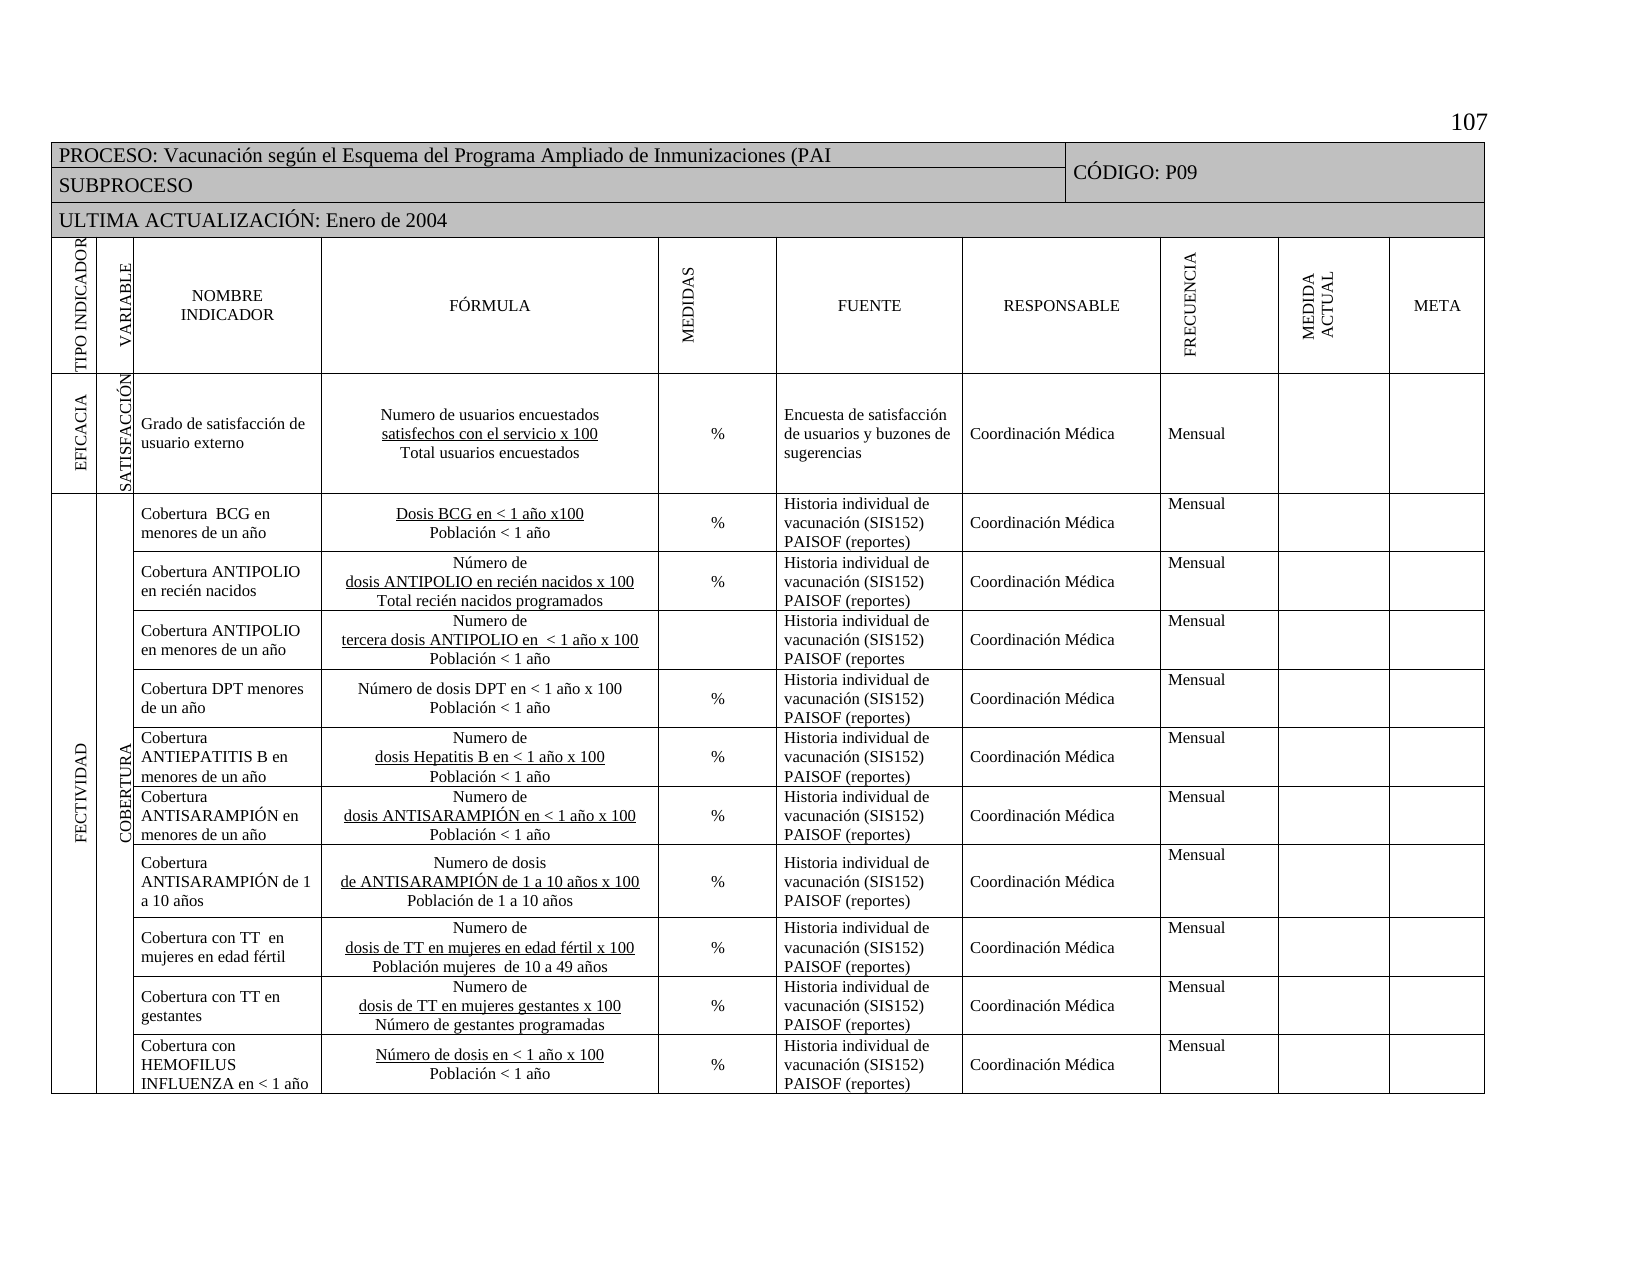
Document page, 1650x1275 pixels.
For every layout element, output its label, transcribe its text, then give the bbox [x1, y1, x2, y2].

table_cell Coordinación Médica [963, 670, 1160, 727]
table_cell [1390, 374, 1484, 493]
table_cell Mensual [1161, 977, 1278, 1034]
table_cell Coordinación Médica [963, 611, 1160, 668]
table_cell [1390, 494, 1484, 551]
table_cell TIPO INDICADOR [52, 238, 96, 372]
table_cell [1279, 494, 1389, 551]
table_cell Cobertura con TT en mujeres en edad fértil [134, 918, 321, 976]
table_cell Numero de usuarios encuestados satisfechos con el servicio x 100 Total usuarios encuestados [322, 374, 658, 493]
table_cell Coordinación Médica [963, 1035, 1160, 1093]
table_cell Mensual [1161, 374, 1278, 493]
table_cell FECTIVIDAD [52, 494, 96, 1093]
table_cell Grado de satisfacción de usuario externo [134, 374, 321, 493]
table_cell [1390, 977, 1484, 1034]
table_cell RESPONSABLE [963, 238, 1160, 372]
table_cell Mensual [1161, 1035, 1278, 1093]
table_cell Numero de tercera dosis ANTIPOLIO en < 1 año x 100 Población < 1 año [322, 611, 658, 668]
table_cell % [659, 374, 776, 493]
table_cell VARIABLE [97, 238, 133, 372]
table_cell % [659, 494, 776, 551]
table_cell Mensual [1161, 494, 1278, 551]
table_cell Historia individual de vacunación (SIS152) PAISOF (reportes) [777, 728, 962, 786]
table_cell % [659, 845, 776, 917]
table_cell Mensual [1161, 670, 1278, 727]
table_cell Numero de dosis de ANTISARAMPIÓN de 1 a 10 años x 100 Población de 1 a 10 años [322, 845, 658, 917]
table_cell [1390, 670, 1484, 727]
table_cell Número de dosis en < 1 año x 100 Población < 1 año [322, 1035, 658, 1093]
table_cell Numero de dosis de TT en mujeres gestantes x 100 Número de gestantes programadas [322, 977, 658, 1034]
table_cell Coordinación Médica [963, 977, 1160, 1034]
table_cell [1279, 1035, 1389, 1093]
table_cell [1390, 918, 1484, 976]
table_cell EFICACIA [52, 374, 96, 493]
table_cell [1390, 1035, 1484, 1093]
table_cell Numero de dosis de TT en mujeres en edad fértil x 100 Población mujeres de 10 a 49 años [322, 918, 658, 976]
table_cell NOMBRE INDICADOR [134, 238, 321, 372]
table_cell Numero de dosis Hepatitis B en < 1 año x 100 Población < 1 año [322, 728, 658, 786]
table_cell Cobertura DPT menores de un año [134, 670, 321, 727]
table_cell Coordinación Médica [963, 552, 1160, 610]
table_cell Cobertura BCG en menores de un año [134, 494, 321, 551]
table_cell Cobertura ANTIEPATITIS B en menores de un año [134, 728, 321, 786]
table_cell [1279, 977, 1389, 1034]
table_cell [1279, 552, 1389, 610]
table_cell % [659, 787, 776, 844]
table_cell Mensual [1161, 787, 1278, 844]
table_cell SATISFACCIÓN [97, 374, 133, 493]
table_cell Coordinación Médica [963, 494, 1160, 551]
table_cell Historia individual de vacunación (SIS152) PAISOF (reportes) [777, 670, 962, 727]
table_header PROCESO: Vacunación según el Esquema del Programa Ampliado de Inmunizaciones (PAI [52, 143, 1065, 167]
table_cell Historia individual de vacunación (SIS152) PAISOF (reportes) [777, 494, 962, 551]
table_cell Cobertura ANTISARAMPIÓN en menores de un año [134, 787, 321, 844]
table_cell Cobertura ANTIPOLIO en recién nacidos [134, 552, 321, 610]
table_cell [1279, 611, 1389, 668]
table_cell [1390, 845, 1484, 917]
table_cell Historia individual de vacunación (SIS152) PAISOF (reportes) [777, 977, 962, 1034]
table_cell [1390, 552, 1484, 610]
table_cell Cobertura con TT en gestantes [134, 977, 321, 1034]
table_cell [1279, 787, 1389, 844]
table_cell [1390, 787, 1484, 844]
table_cell [1279, 918, 1389, 976]
table_cell Historia individual de vacunación (SIS152) PAISOF (reportes) [777, 918, 962, 976]
table_cell [1279, 728, 1389, 786]
table_cell Coordinación Médica [963, 374, 1160, 493]
table_cell Número de dosis ANTIPOLIO en recién nacidos x 100 Total recién nacidos programados [322, 552, 658, 610]
table_cell Coordinación Médica [963, 728, 1160, 786]
table_cell Historia individual de vacunación (SIS152) PAISOF (reportes) [777, 552, 962, 610]
table_cell Cobertura ANTISARAMPIÓN de 1 a 10 años [134, 845, 321, 917]
table_cell Dosis BCG en < 1 año x100 Población < 1 año [322, 494, 658, 551]
table_cell % [659, 728, 776, 786]
table_cell Coordinación Médica [963, 918, 1160, 976]
table_cell [1279, 845, 1389, 917]
table_cell Historia individual de vacunación (SIS152) PAISOF (reportes) [777, 787, 962, 844]
table_cell Coordinación Médica [963, 787, 1160, 844]
table_cell % [659, 552, 776, 610]
table_cell MEDIDAS [659, 238, 776, 372]
table_cell [1390, 611, 1484, 668]
table_cell [1390, 728, 1484, 786]
table_cell Cobertura con HEMOFILUS INFLUENZA en < 1 año [134, 1035, 321, 1093]
table_cell Historia individual de vacunación (SIS152) PAISOF (reportes) [777, 845, 962, 917]
table_cell ULTIMA ACTUALIZACIÓN: Enero de 2004 [52, 203, 1484, 237]
table_cell Mensual [1161, 728, 1278, 786]
table_cell Mensual [1161, 552, 1278, 610]
table_cell Mensual [1161, 611, 1278, 668]
table_cell Historia individual de vacunación (SIS152) PAISOF (reportes) [777, 1035, 962, 1093]
table_cell Mensual [1161, 918, 1278, 976]
table_cell SUBPROCESO [52, 168, 1065, 202]
table_cell Cobertura ANTIPOLIO en menores de un año [134, 611, 321, 668]
table_cell % [659, 670, 776, 727]
table_cell MEDIDA ACTUAL [1279, 238, 1389, 372]
table_cell Encuesta de satisfacción de usuarios y buzones de sugerencias [777, 374, 962, 493]
table_cell Número de dosis DPT en < 1 año x 100 Población < 1 año [322, 670, 658, 727]
table_cell [1279, 374, 1389, 493]
table_cell Historia individual de vacunación (SIS152) PAISOF (reportes [777, 611, 962, 668]
table_cell [1279, 670, 1389, 727]
table_cell FUENTE [777, 238, 962, 372]
table_cell COBERTURA [97, 494, 133, 1093]
table_cell FRECUENCIA [1161, 238, 1278, 372]
text 107 [55, 107, 1488, 129]
table_cell % [659, 977, 776, 1034]
table_header CÓDIGO: P09 [1066, 143, 1484, 202]
table_cell Numero de dosis ANTISARAMPIÓN en < 1 año x 100 Población < 1 año [322, 787, 658, 844]
table_cell % [659, 1035, 776, 1093]
table_cell META [1390, 238, 1484, 372]
table_cell Mensual [1161, 845, 1278, 917]
table_cell FÓRMULA [322, 238, 658, 372]
table_cell % [659, 918, 776, 976]
table_cell [659, 611, 776, 668]
table_cell Coordinación Médica [963, 845, 1160, 917]
